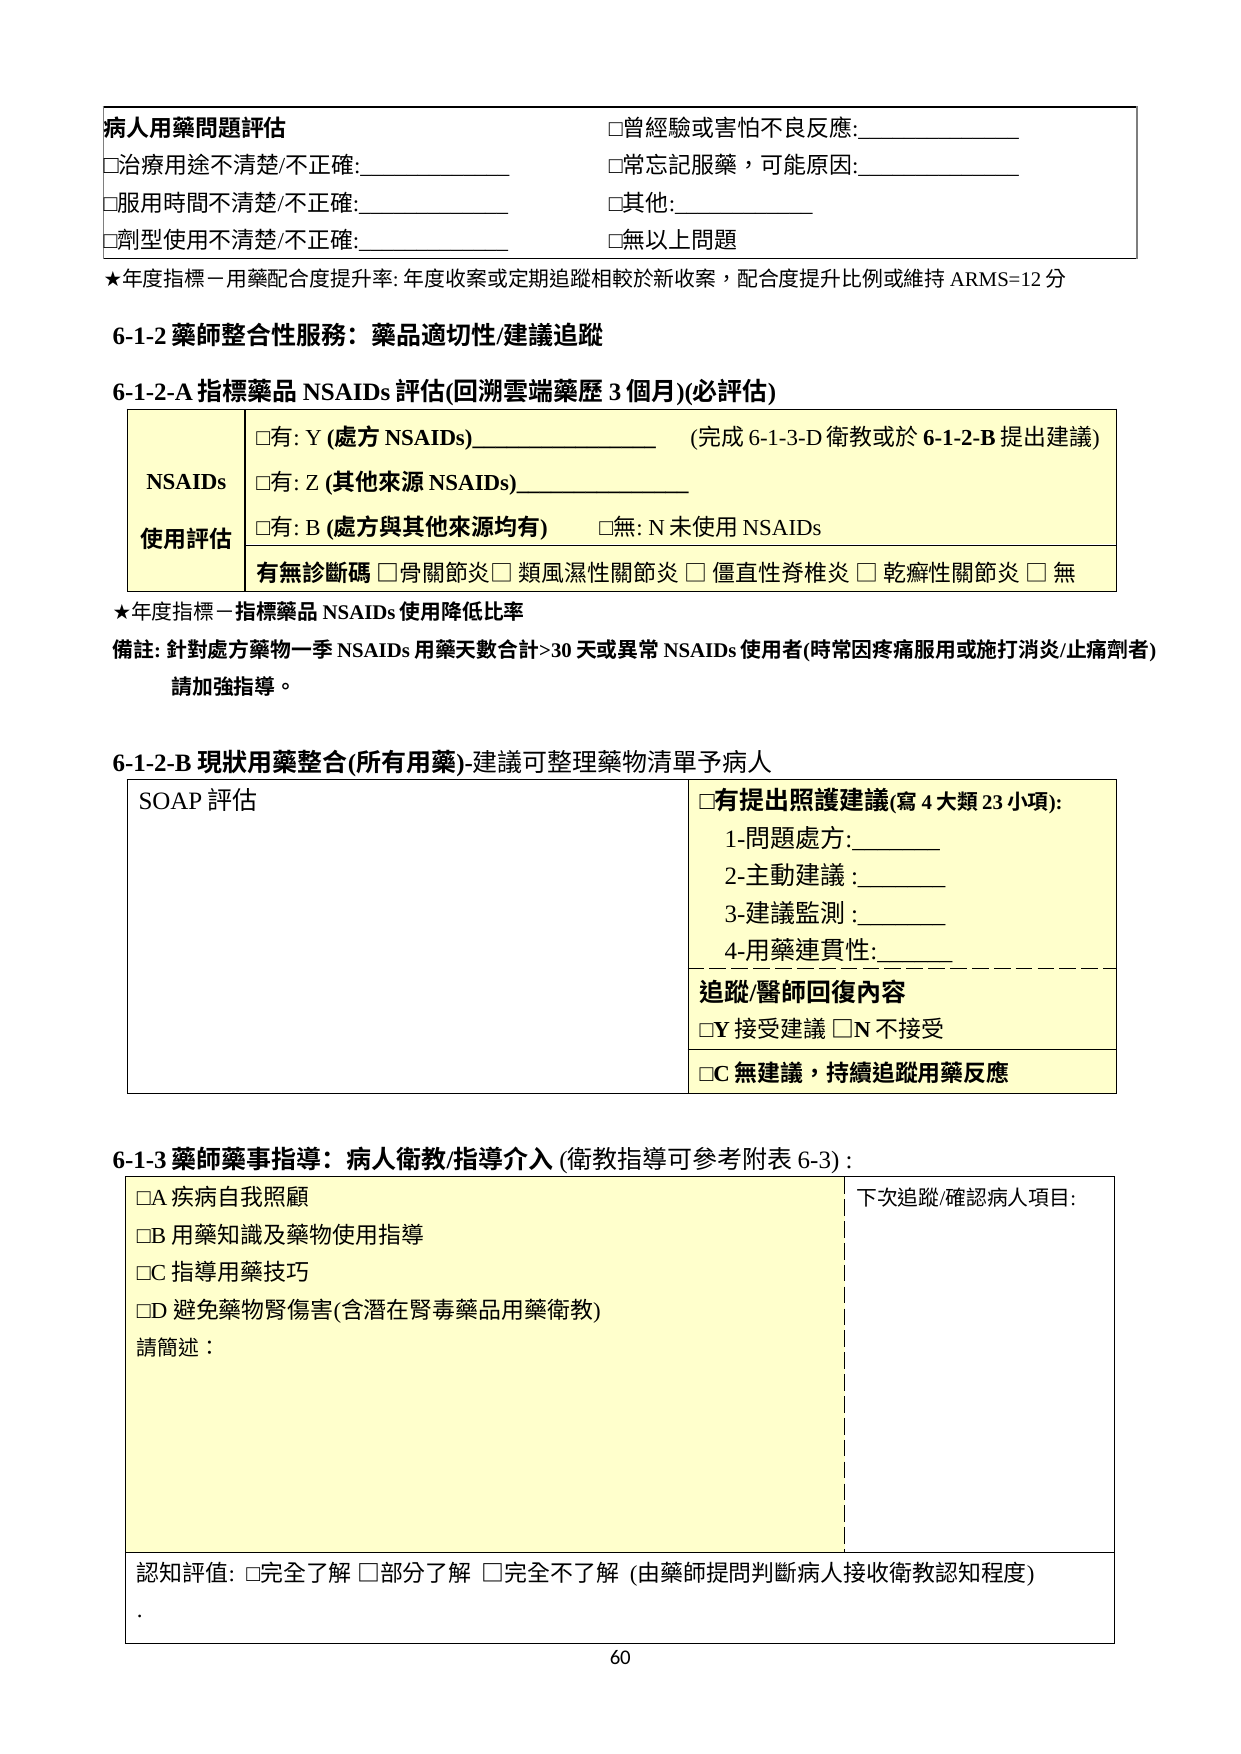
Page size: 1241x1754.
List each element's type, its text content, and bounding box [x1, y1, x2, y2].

table_cell 認知評值: □完全了解 □部分了解 □完全不了解 (由藥師提問判斷病人接收衛教認知程度) . [126, 1553, 1114, 1643]
table_cell 病人用藥問題評估 □治療用途不清楚/不正確:_____________ □服用時間不清楚/不正確:_____________ □劑型使用不清楚/不正確:_____________ [104, 108, 609, 257]
subtitle 6-1-3藥師藥事指導：病人衛教/指導介入 (衛教指導可參考附表6-3) : [112, 1139, 1128, 1176]
table_header SOAP評估 [128, 780, 688, 1093]
table_header NSAIDs 使用評估 [128, 410, 244, 591]
text ★年度指標－指標藥品NSAIDs使用降低比率 [112, 592, 1128, 629]
table_cell 有無診斷碼 □骨關節炎□ 類風濕性關節炎 □ 僵直性脊椎炎 □ 乾癬性關節炎 □ 無 [246, 546, 1116, 591]
table_cell □曾經驗或害怕不良反應:______________ □常忘記服藥，可能原因:______________ □其他:____________ □無以上問題 [609, 108, 1136, 257]
table_header □有: Y (處方NSAIDs)________________ (完成6-1-3-D衛教或於6-1-2-B提出建議) □有: Z (其他來源NSAIDs)_______________ □有: B (處方與其他來源均有) □無: N未使用NSAIDs [246, 410, 1116, 544]
table_header 下次追蹤/確認病人項目: [845, 1177, 1114, 1552]
subtitle 6-1-2-A 指標藥品NSAIDs評估(回溯雲端藥歷3個月)(必評估) [112, 371, 1128, 408]
table_cell □C無建議，持續追蹤用藥反應 [689, 1050, 1116, 1093]
table_header □A 疾病自我照顧 □B 用藥知識及藥物使用指導 □C 指導用藥技巧 □D 避免藥物腎傷害(含潛在腎毒藥品用藥衛教) 請簡述： [126, 1177, 845, 1552]
table_cell [127, 1094, 1116, 1139]
table_cell 追蹤/醫師回復內容 □Y接受建議 □N不接受 [689, 968, 1116, 1049]
table_header □有提出照護建議(寫4大類23小項): 1-問題處方:_______ 2-主動建議 :_______ 3-建議監測 :_______ 4-用藥連貫性:______ [689, 780, 1116, 968]
table_cell ★年度指標－用藥配合度提升率: 年度收案或定期追蹤相較於新收案，配合度提升比例或維持ARMS=12分 [103, 259, 1137, 296]
text 備註: 針對處方藥物一季NSAIDs用藥天數合計>30天或異常NSAIDs使用者(時常因疼痛服用或施打消炎/止痛劑者)請加強指導。 [112, 629, 1161, 704]
subtitle 6-1-2藥師整合性服務：藥品適切性/建議追蹤 [112, 315, 1128, 352]
subtitle 6-1-2-B 現狀用藥整合(所有用藥)-建議可整理藥物清單予病人 [112, 742, 1128, 779]
